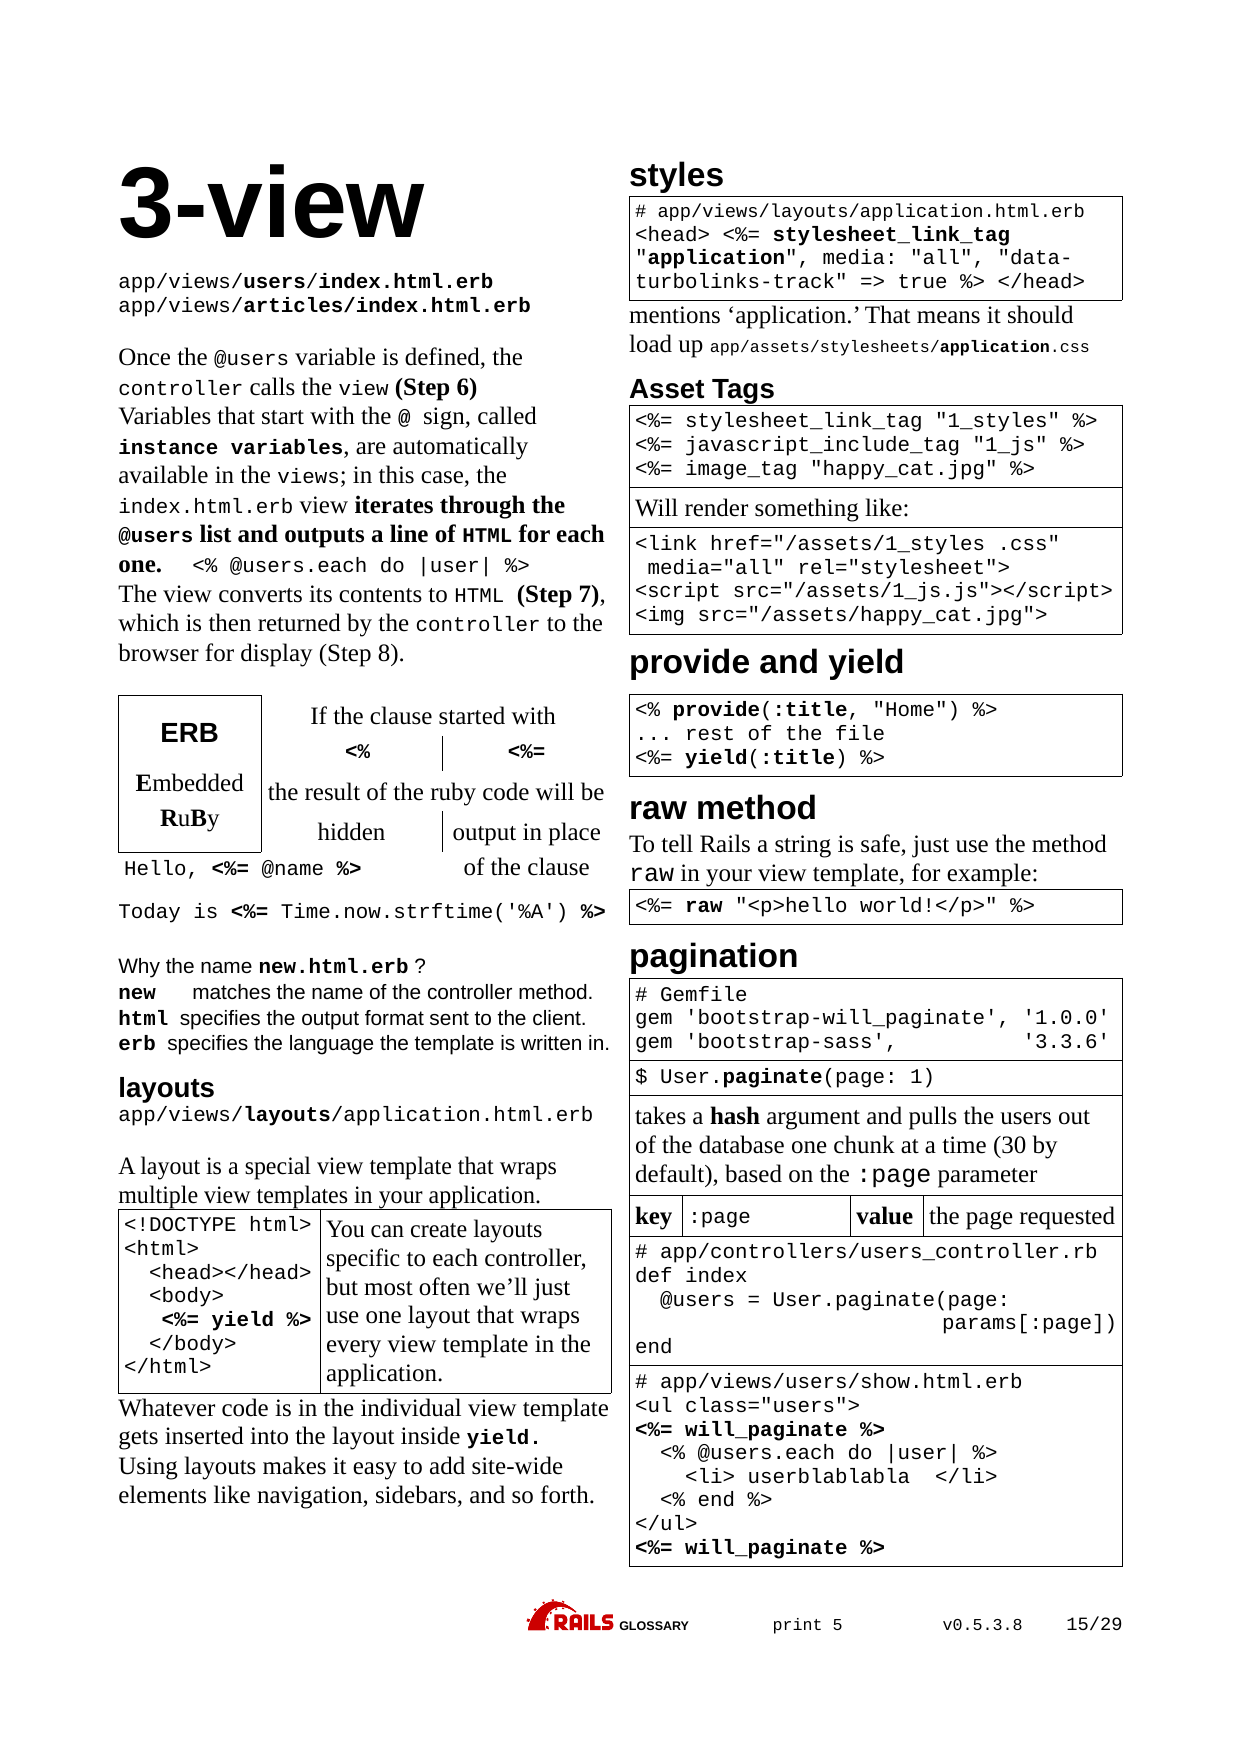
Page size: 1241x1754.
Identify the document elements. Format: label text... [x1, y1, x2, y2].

text A layout is a special view template that wraps multiple view templates in your application. [118, 1151, 611, 1208]
text Whatever code is in the individual view template gets inserted into the layout inside yield. [118, 1394, 611, 1451]
subtitle layouts [118, 1072, 611, 1104]
table_cell $ User.paginate(page: 1) [630, 1061, 1122, 1095]
text The view converts its contents to HTML (Step 7), which is then returned by the controller to the browser for display (Step 8). [118, 579, 611, 667]
table_header ERB Embedded RuBy [119, 696, 261, 852]
subtitle 3-view [118, 143, 611, 259]
text html specifies the output format sent to the client. erb specifies the language the template is written in. [118, 1005, 611, 1057]
subtitle styles [629, 155, 1122, 193]
table_cell the page requested [924, 1196, 1122, 1236]
text Variables that start with the @ sign, called instance variables, are automatically available in the views; in this case, the index.html.erb view iterates through the @users list and outputs a line of HTML for each one. <% @users.each do |user| %> [118, 401, 611, 579]
table_cell hidden [262, 811, 442, 852]
table_cell value [851, 1196, 923, 1236]
text To tell Rails a string is safe, just use the method raw in your view template, for example: [629, 829, 1122, 889]
text Using layouts makes it easy to add site-wide elements like navigation, sidebars, and so forth. [118, 1451, 611, 1508]
table_header <%= stylesheet_link_tag "1_styles" %> <%= javascript_include_tag "1_js" %> <%= image_tag "happy_cat.jpg" %> [630, 406, 1122, 487]
table_cell Hello, <%= @name %> [118, 852, 442, 901]
table_cell # app/views/users/show.html.erb <ul class="users"> <%= will_paginate %> <% @users.each do |user| %> <li> userblablabla </li> <% end %> </ul> <%= will_paginate %> [630, 1366, 1122, 1566]
table_cell the result of the ruby code will be [262, 771, 611, 811]
table_header # app/views/layouts/application.html.erb <head> <%= stylesheet_link_tag "application", media: "all", "data-turbolinks-track" => true %> </head> [630, 197, 1122, 300]
text app/views/articles/index.html.erb [118, 295, 611, 318]
text Once the @users variable is defined, the controller calls the view (Step 6) [118, 342, 611, 401]
text Today is <%= Time.now.strftime('%A') %> [118, 901, 611, 924]
table_cell key [630, 1196, 682, 1236]
text Why the name new.html.erb ? [118, 954, 611, 979]
text app/views/layouts/application.html.erb [118, 1104, 611, 1127]
text app/views/users/index.html.erb [118, 271, 611, 295]
table_cell :page [683, 1196, 850, 1236]
text mentions ‘application.’ That means it should load up app/assets/stylesheets/application.css [629, 301, 1122, 358]
table_header <%= raw "<p>hello world!</p>" %> [630, 890, 1122, 924]
table_cell <%= [443, 736, 611, 771]
table_header If the clause started with [262, 695, 611, 736]
table_cell Will render something like: [630, 488, 1122, 527]
table_header You can create layouts specific to each controller, but most often we’ll just use one layout that wraps every view template in the application. [321, 1210, 611, 1393]
subtitle provide and yield [629, 642, 1122, 681]
text new matches the name of the controller method. [118, 979, 611, 1005]
table_cell output in place of the clause [442, 811, 611, 901]
subtitle Asset Tags [629, 373, 1122, 404]
table_header <!DOCTYPE html> <html> <head></head> <body> <%= yield %> </body> </html> [119, 1210, 320, 1393]
table_cell <link href="/assets/1_styles .css" media="all" rel="stylesheet"> <script src="/assets/1_js.js"></script> <img src="/assets/happy_cat.jpg"> [630, 528, 1122, 633]
table_cell takes a hash argument and pulls the users out of the database one chunk at a time (30 by default), based on the :page parameter [630, 1096, 1122, 1195]
table_cell <% [262, 736, 442, 771]
subtitle pagination [629, 936, 1122, 975]
subtitle raw method [629, 788, 1122, 827]
table_header <% provide(:title, "Home") %> ... rest of the file <%= yield(:title) %> [630, 695, 1122, 776]
table_cell # app/controllers/users_controller.rb def index @users = User.paginate(page: params[:page]) end [630, 1237, 1122, 1365]
table_header # Gemfile gem 'bootstrap-will_paginate', '1.0.0' gem 'bootstrap-sass', '3.3.6' [630, 979, 1122, 1060]
